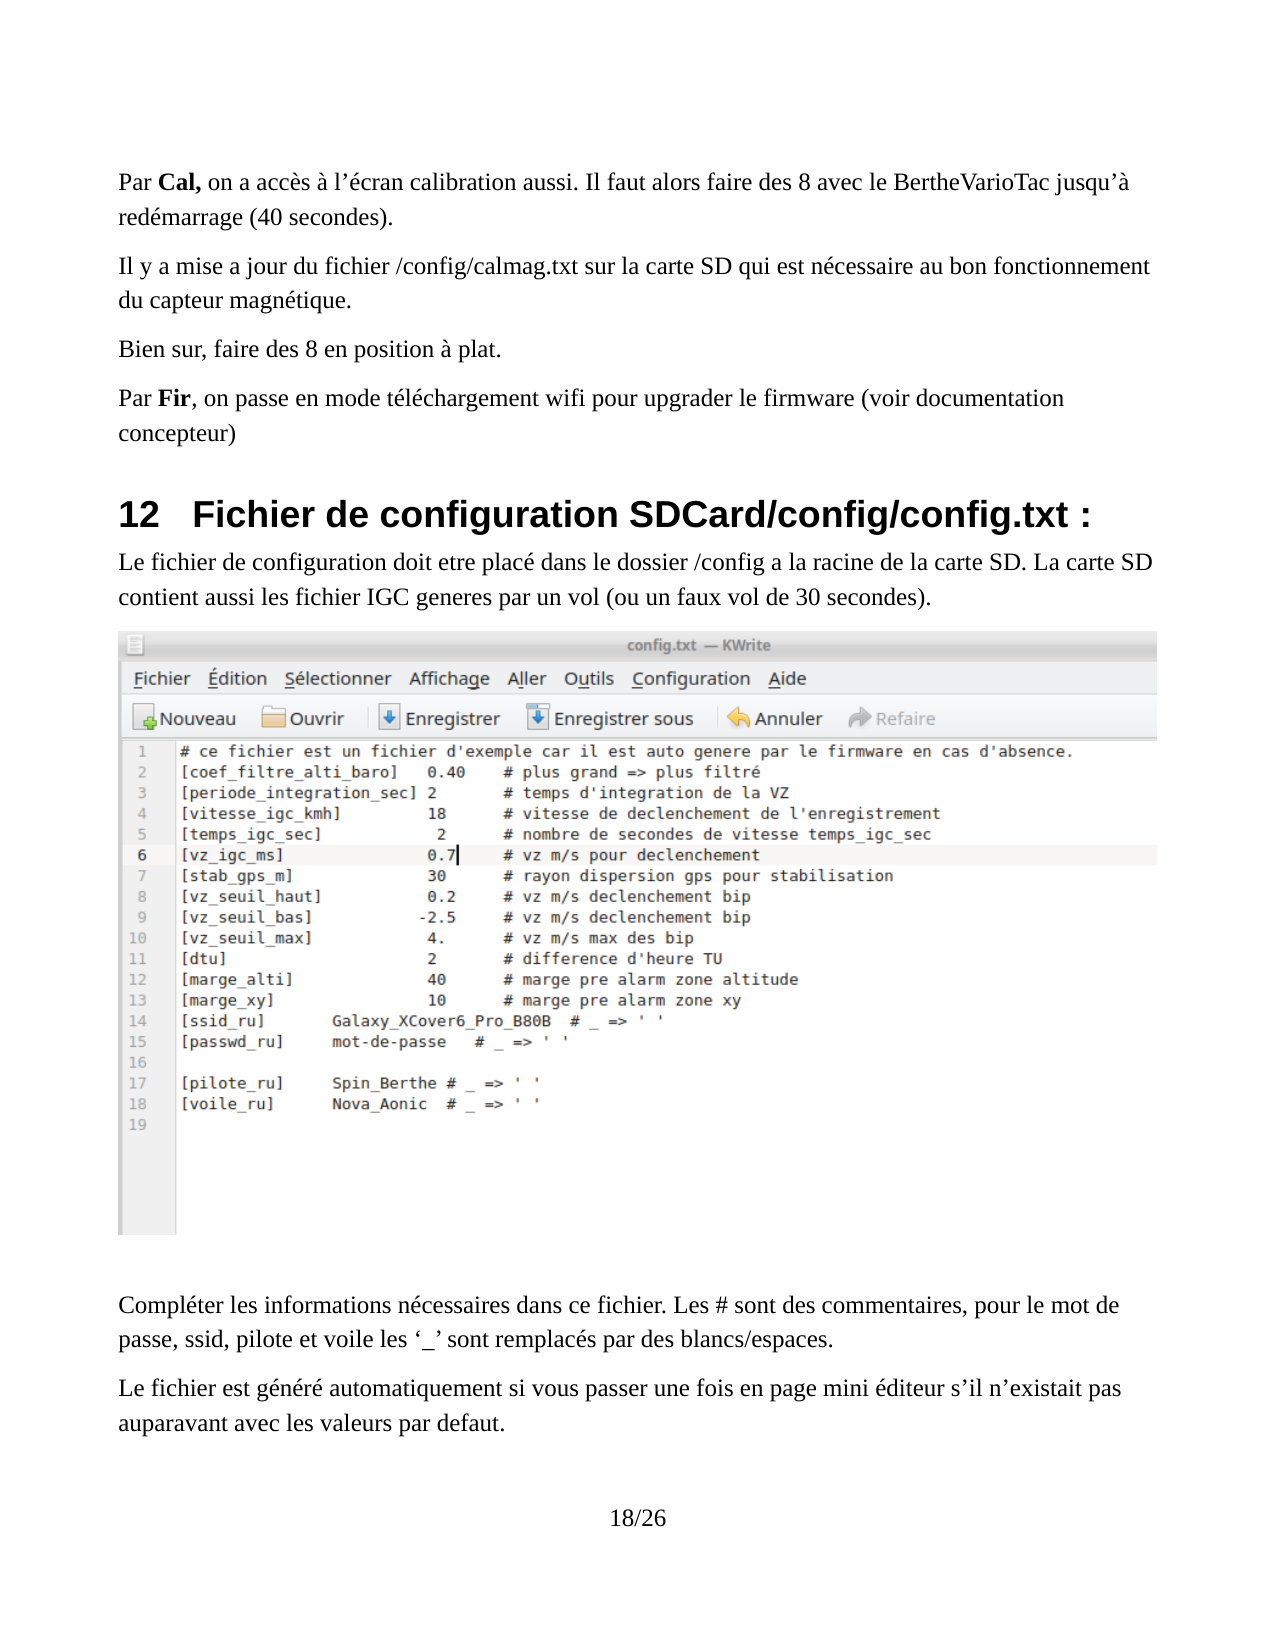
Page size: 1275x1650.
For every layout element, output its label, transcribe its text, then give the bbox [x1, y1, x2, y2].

text Par Cal, on a accès à l’écran calibration aussi. Il faut alors faire des 8 avec le BertheVarioTac jusqu’à redémarrage (40 secondes). [118, 167, 1157, 230]
text Bien sur, faire des 8 en position à plat. [118, 334, 1157, 363]
text Compléter les informations nécessaires dans ce fichier. Les # sont des commentaires, pour le mot de passe, ssid, pilote et voile les ‘_’ sont remplacés par des blancs/espaces. [118, 1290, 1157, 1353]
text Il y a mise a jour du fichier /config/calmag.txt sur la carte SD qui est nécessaire au bon fonctionnement du capteur magnétique. [118, 251, 1157, 314]
text Le fichier de configuration doit etre placé dans le dossier /config a la racine de la carte SD. La carte SD contient aussi les fichier IGC generes par un vol (ou un faux vol de 30 secondes). [118, 547, 1157, 611]
picture [118, 631, 1157, 1235]
text Le fichier est généré automatiquement si vous passer une fois en page mini éditeur s’il n’existait pas auparavant avec les valeurs par defaut. [118, 1373, 1157, 1437]
text Par Fir, on passe en mode téléchargement wifi pour upgrader le firmware (voir documentation concepteur) [118, 383, 1157, 447]
subtitle Fichier de configuration SDCard/config/config.txt : [118, 492, 1157, 535]
